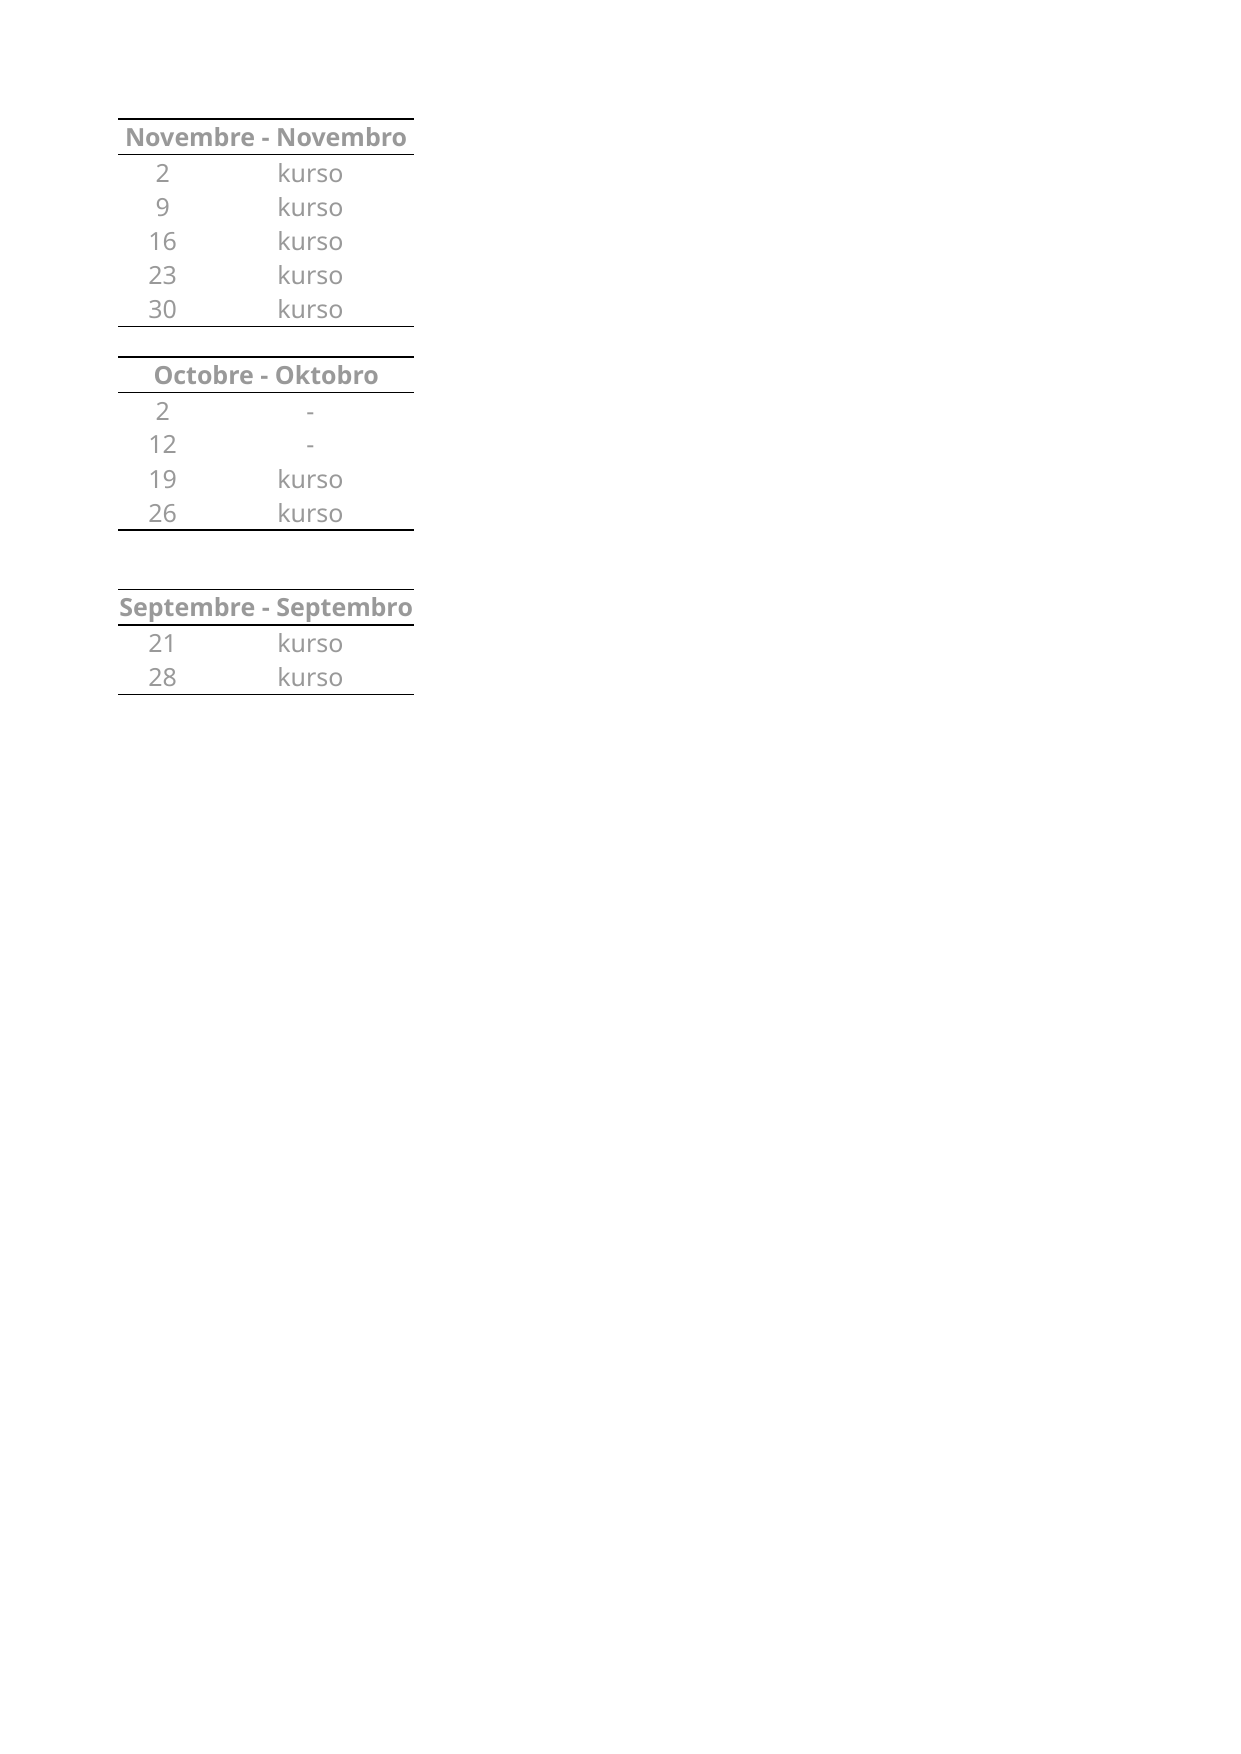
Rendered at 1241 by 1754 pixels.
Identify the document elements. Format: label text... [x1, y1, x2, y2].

table_cell 21 [118, 626, 207, 660]
table_cell kurso [207, 626, 414, 660]
table_cell kurso [207, 224, 414, 257]
table_header Septembre - Septembro [118, 590, 414, 624]
table_cell - [207, 427, 414, 461]
table_cell 19 [118, 461, 207, 495]
table_cell 23 [118, 258, 207, 292]
table_cell 2 [118, 155, 207, 189]
table_cell kurso [207, 461, 414, 495]
table_cell kurso [207, 292, 414, 326]
table_cell kurso [207, 660, 414, 694]
table_header Novembre - Novembro [118, 120, 414, 154]
table_header Octobre - Oktobro [118, 358, 414, 392]
table_cell 30 [118, 292, 207, 326]
table_cell 2 [118, 393, 207, 427]
table_cell 28 [118, 660, 207, 694]
table_cell 26 [118, 495, 207, 529]
table_cell kurso [207, 189, 414, 223]
table_cell 12 [118, 427, 207, 461]
table_cell kurso [207, 495, 414, 529]
table_cell - [207, 393, 414, 427]
table_cell kurso [207, 258, 414, 292]
table_cell 16 [118, 224, 207, 257]
table_cell 9 [118, 189, 207, 223]
table_cell kurso [207, 155, 414, 189]
